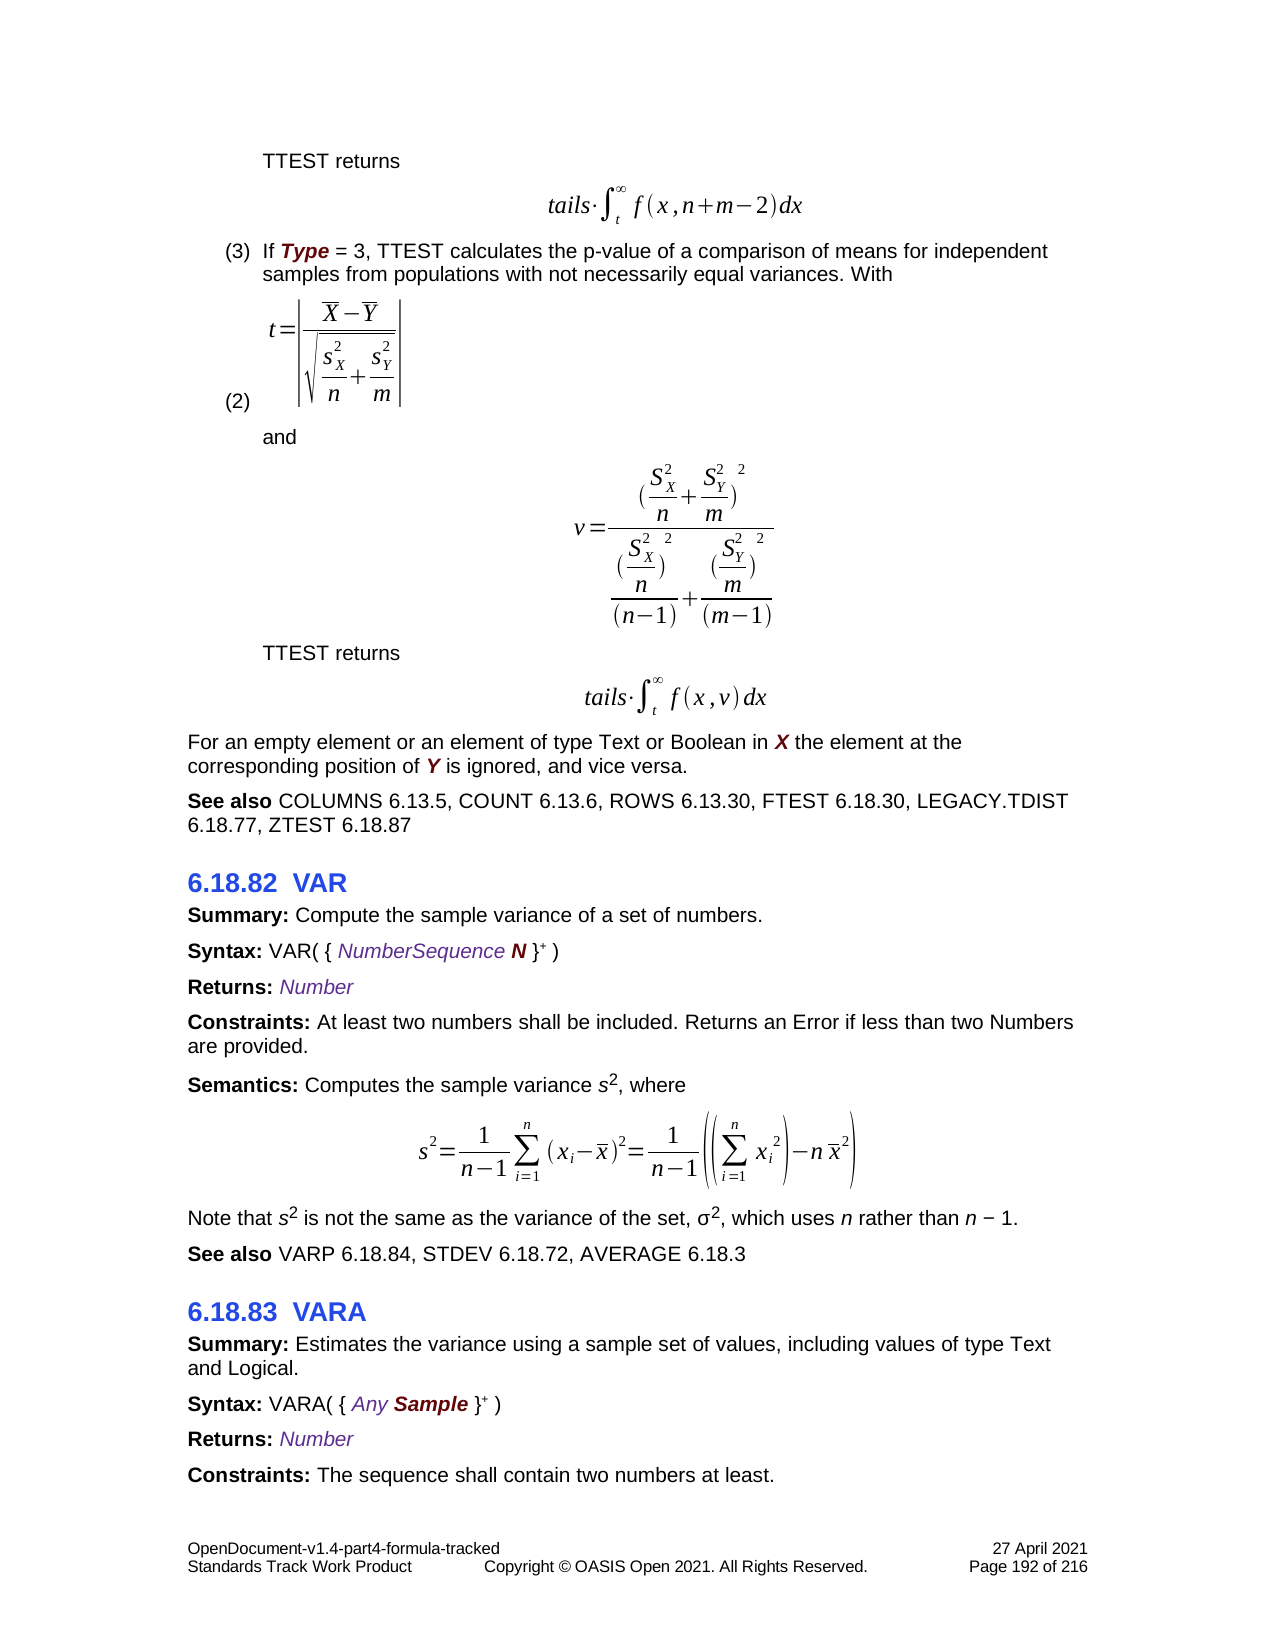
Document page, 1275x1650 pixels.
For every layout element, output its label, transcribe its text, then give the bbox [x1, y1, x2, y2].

text Semantics: Computes the sample variance s2, where [187, 1070, 1088, 1097]
list TTEST returns [225, 641, 1088, 665]
text See also VARP 6.18.84, STDEV 6.18.72, AVERAGE 6.18.3 [187, 1242, 1088, 1266]
text Constraints: At least two numbers shall be included. Returns an Error if less than two Numbers are provided. [187, 1011, 1088, 1058]
text Summary: Compute the sample variance of a set of numbers. [187, 904, 1088, 927]
text Returns: Number [187, 1428, 1088, 1451]
text Summary: Estimates the variance using a sample set of values, including values of type Text and Logical. [187, 1333, 1088, 1380]
text Syntax: VARA( { Any Sample }+ ) [187, 1392, 1088, 1416]
list TTEST returns [225, 150, 1088, 173]
text Constraints: The sequence shall contain two numbers at least. [187, 1463, 1088, 1487]
text See also COLUMNS 6.13.5, COUNT 6.13.6, ROWS 6.13.30, FTEST 6.18.30, LEGACY.TDIST 6.18.77, ZTEST 6.18.87 [187, 790, 1088, 837]
text Syntax: VAR( { NumberSequence N }+ ) [187, 939, 1088, 963]
subtitle VARA [187, 1297, 1088, 1327]
text Note that s2 is not the same as the variance of the set, σ2, which uses n rather than n − 1. [187, 1203, 1088, 1230]
list and [225, 425, 1088, 449]
text For an empty element or an element of type Text or Boolean in X the element at the corresponding position of Y is ignored, and vice versa. [187, 731, 1088, 778]
subtitle VAR [187, 868, 1088, 898]
list If Type = 3, TTEST calculates the p-value of a comparison of means for independent samples from populations with not necessarily equal variances. With [225, 239, 1088, 286]
text Returns: Number [187, 975, 1088, 999]
